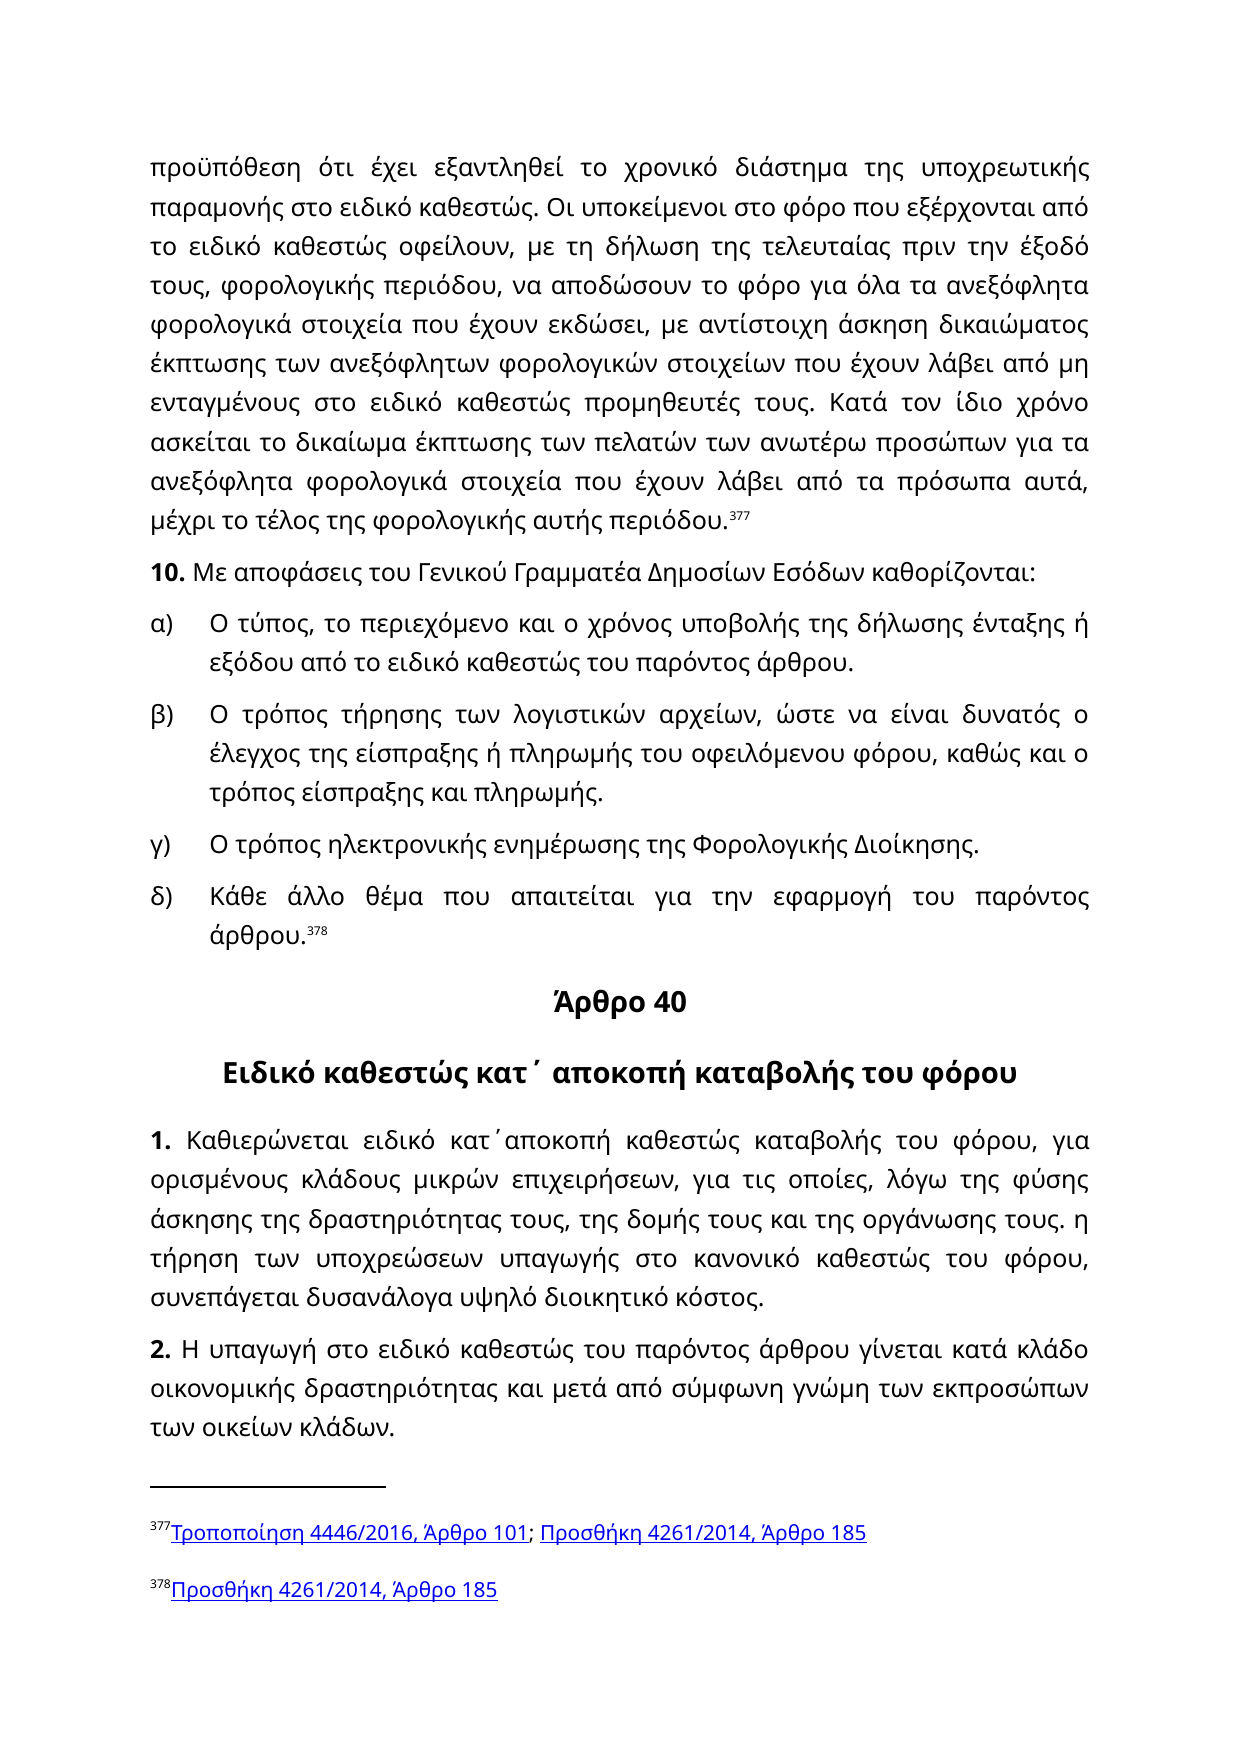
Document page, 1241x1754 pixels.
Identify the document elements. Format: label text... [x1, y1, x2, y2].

text Προσθήκη 4261/2014, Άρθρο 185 [150, 1576, 1090, 1604]
list α) Ο τύπος, το περιεχόμενο και ο χρόνος υποβολής της δήλωσης ένταξης ή εξόδου από το ειδικό καθεστώς του παρόντος άρθρου. [150, 606, 1090, 679]
text Τροποποίηση 4446/2016, Άρθρο 101; Προσθήκη 4261/2014, Άρθρο 185 [150, 1518, 1090, 1546]
text 10. Με αποφάσεις του Γενικού Γραμματέα Δημοσίων Εσόδων καθορίζονται: [150, 554, 1090, 588]
text προϋπόθεση ότι έχει εξαντληθεί το χρονικό διάστημα της υποχρεωτικής παραμονής στο ειδικό καθεστώς. Οι υποκείμενοι στο φόρο που εξέρχονται από το ειδικό καθεστώς οφείλουν, με τη δήλωση της τελευταίας πριν την έξοδό τους, φορολογικής περιόδου, να αποδώσουν το φόρο για όλα τα ανεξόφλητα φορολογικά στοιχεία που έχουν εκδώσει, με αντίστοιχη άσκηση δικαιώματος έκπτωσης των ανεξόφλητων φορολογικών στοιχείων που έχουν λάβει από μη ενταγμένους στο ειδικό καθεστώς προμηθευτές τους. Κατά τον ίδιο χρόνο ασκείται το δικαίωμα έκπτωσης των πελατών των ανωτέρω προσώπων για τα ανεξόφλητα φορολογικά στοιχεία που έχουν λάβει από τα πρόσωπα αυτά, μέχρι το τέλος της φορολογικής αυτής περιόδου. [150, 150, 1090, 537]
list β) Ο τρόπος τήρησης των λογιστικών αρχείων, ώστε να είναι δυνατός ο έλεγχος της είσπραξης ή πληρωμής του οφειλόμενου φόρου, καθώς και ο τρόπος είσπραξης και πληρωμής. [150, 697, 1090, 809]
list γ) Ο τρόπος ηλεκτρονικής ενημέρωσης της Φορολογικής Διοίκησης. [150, 827, 1090, 861]
text 1. Καθιερώνεται ειδικό κατ΄αποκοπή καθεστώς καταβολής του φόρου, για ορισμένους κλάδους μικρών επιχειρήσεων, για τις οποίες, λόγω της φύσης άσκησης της δραστηριότητας τους, της δομής τους και της οργάνωσης τους. η τήρηση των υποχρεώσεων υπαγωγής στο κανονικό καθεστώς του φόρου, συνεπάγεται δυσανάλογα υψηλό διοικητικό κόστος. [150, 1123, 1090, 1314]
subtitle Ειδικό καθεστώς κατ΄ αποκοπή καταβολής του φόρου [150, 1052, 1090, 1092]
subtitle Άρθρο 40 [150, 982, 1090, 1021]
list δ) Κάθε άλλο θέμα που απαιτείται για την εφαρμογή του παρόντος άρθρου. [150, 878, 1090, 952]
text 2. Η υπαγωγή στο ειδικό καθεστώς του παρόντος άρθρου γίνεται κατά κλάδο οικονομικής δραστηριότητας και μετά από σύμφωνη γνώμη των εκπροσώπων των οικείων κλάδων. [150, 1331, 1090, 1444]
